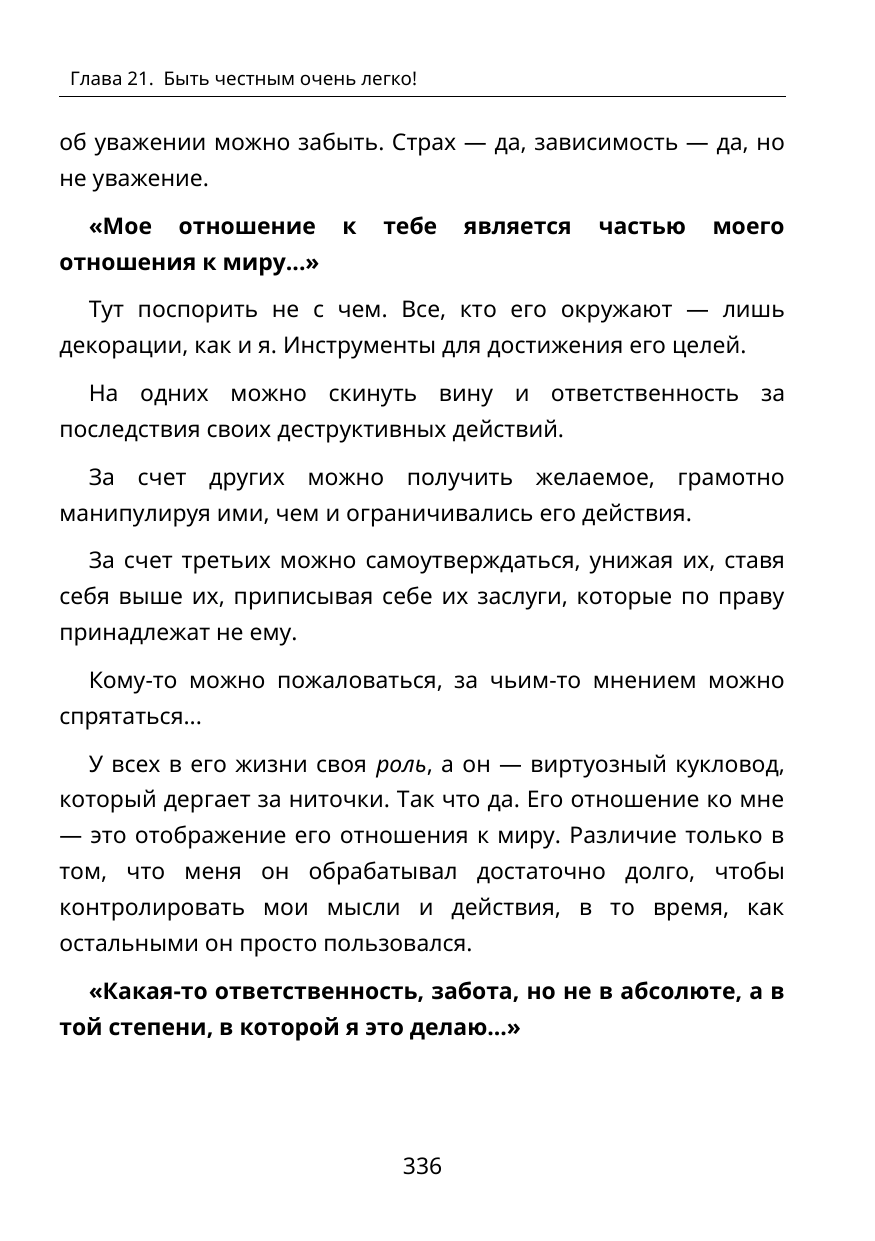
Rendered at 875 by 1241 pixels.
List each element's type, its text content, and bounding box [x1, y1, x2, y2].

text «Какая-то ответственность, забота, но не в абсолюте, а в той степени, в которой я это делаю...» [59, 975, 786, 1042]
text Кому-то можно пожаловаться, за чьим-то мнением можно спрятаться... [59, 664, 786, 731]
text У всех в его жизни своя роль, а он — виртуозный кукловод, который дергает за ниточки. Так что да. Его отношение ко мне — это отображение его отношения к миру. Различие только в том, что меня он обрабатывал достаточно долго, чтобы контролировать мои мысли и действия, в то время, как остальными он просто пользовался. [59, 747, 786, 958]
text На одних можно скинуть вину и ответственность за последствия своих деструктивных действий. [59, 377, 786, 444]
text об уважении можно забыть. Страх — да, зависимость — да, но не уважение. [59, 126, 786, 193]
text За счет третьих можно самоутверждаться, унижая их, ставя себя выше их, приписывая себе их заслуги, которые по праву принадлежат не ему. [59, 544, 786, 647]
text За счет других можно получить желаемое, грамотно манипулируя ими, чем и ограничивались его действия. [59, 461, 786, 528]
text «Мое отношение к тебе является частью моего отношения к миру...» [59, 210, 786, 277]
text Тут поспорить не с чем. Все, кто его окружают — лишь декорации, как и я. Инструменты для достижения его целей. [59, 293, 786, 361]
